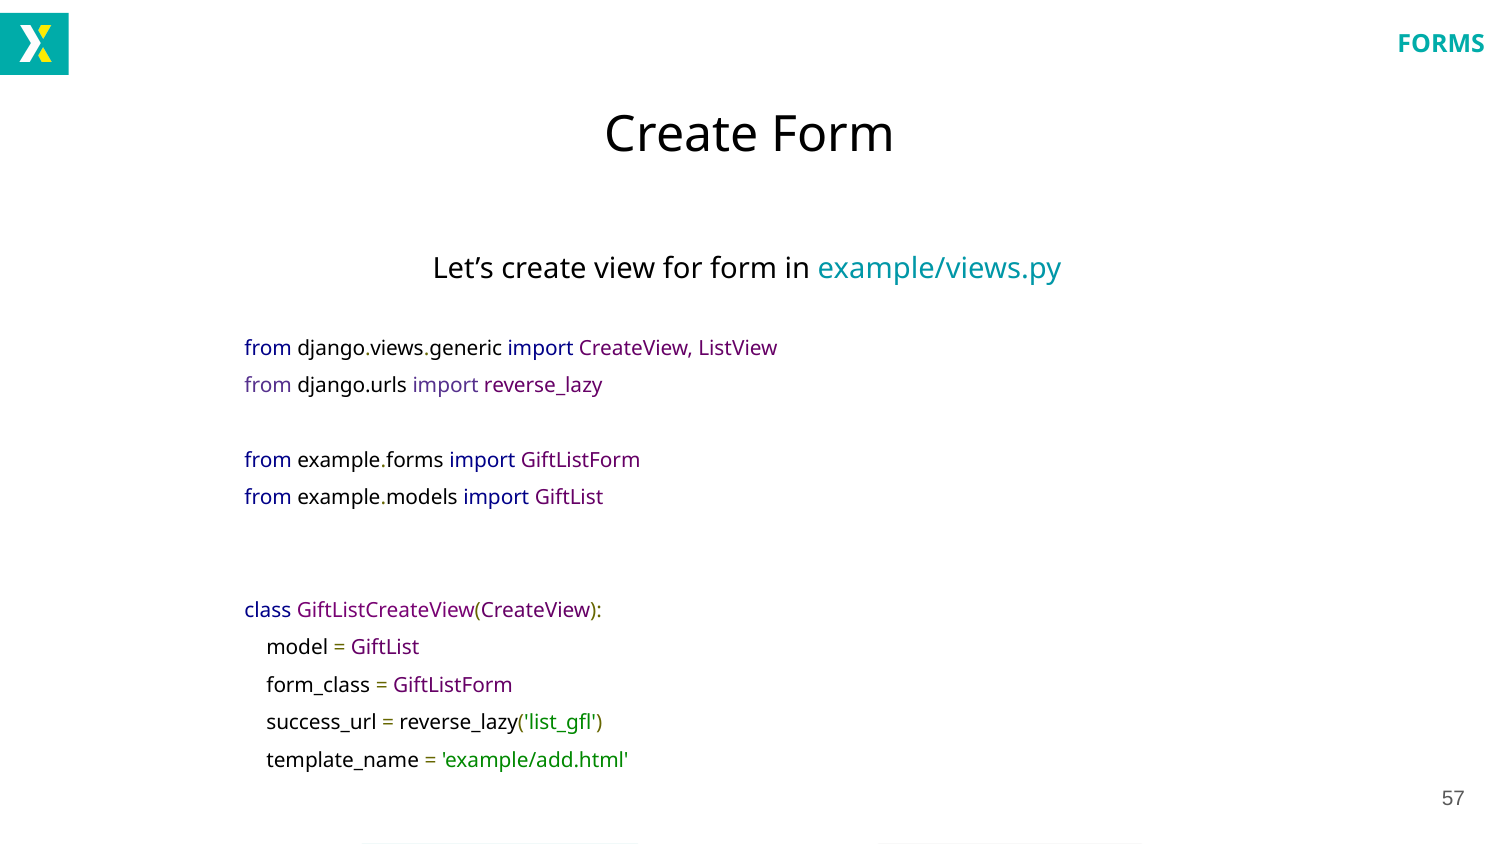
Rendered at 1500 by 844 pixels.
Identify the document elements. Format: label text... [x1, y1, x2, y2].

text_box Let’s create view for form in example/views.py [99, 217, 1395, 295]
slide_number [1389, 764, 1480, 830]
picture [17, 25, 54, 62]
text_box Create Form [115, 86, 1385, 181]
text_box from django.views.generic import CreateView, ListView from django.urls import reverse_lazy from example.forms import GiftListForm from example.models import GiftList class GiftListCreateView(CreateView): model = GiftList form_class = GiftListForm success_url = reverse_lazy('list_gfl') template_name = 'example/add.html' [229, 307, 1265, 780]
